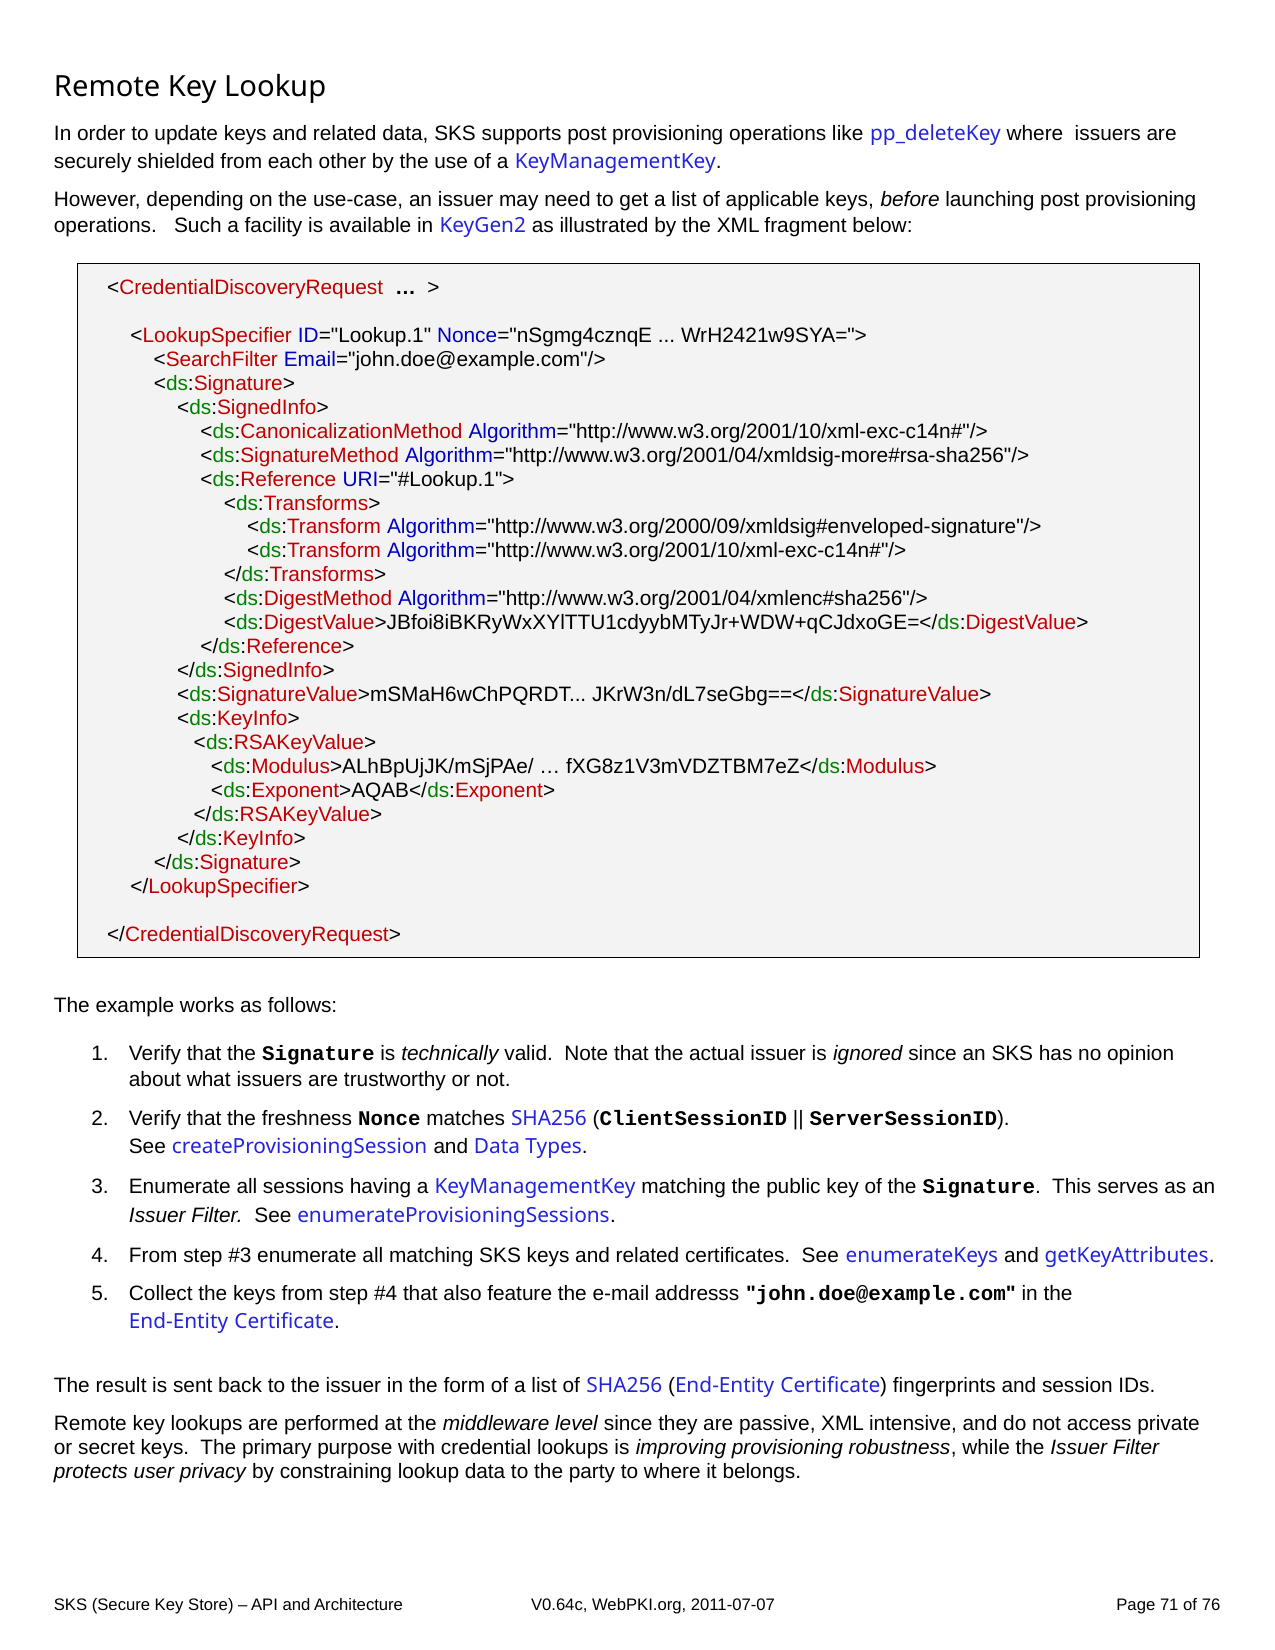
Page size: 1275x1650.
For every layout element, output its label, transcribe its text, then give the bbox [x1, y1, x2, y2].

text The example works as follows: [54, 993, 1221, 1041]
subtitle Remote Key Lookup [54, 66, 1221, 105]
list Collect the keys from step #4 that also feature the e-mail addresss "john.doe@example.com" in the End-Entity Certificate. [91, 1280, 1221, 1334]
table_header <CredentialDiscoveryRequest … > <LookupSpecifier ID="Lookup.1" Nonce="nSgmg4cznqE ... WrH2421w9SYA="> <SearchFilter Email="john.doe@example.com"/> <ds:Signature> <ds:SignedInfo> <ds:CanonicalizationMethod Algorithm="http://www.w3.org/2001/10/xml-exc-c14n#"/> <ds:SignatureMethod Algorithm="http://www.w3.org/2001/04/xmldsig-more#rsa-sha256"/> <ds:Reference URI="#Lookup.1"> <ds:Transforms> <ds:Transform Algorithm="http://www.w3.org/2000/09/xmldsig#enveloped-signature"/> <ds:Transform Algorithm="http://www.w3.org/2001/10/xml-exc-c14n#"/> </ds:Transforms> <ds:DigestMethod Algorithm="http://www.w3.org/2001/04/xmlenc#sha256"/> <ds:DigestValue>JBfoi8iBKRyWxXYlTTU1cdyybMTyJr+WDW+qCJdxoGE=</ds:DigestValue> </ds:Reference> </ds:SignedInfo> <ds:SignatureValue>mSMaH6wChPQRDT... JKrW3n/dL7seGbg==</ds:SignatureValue> <ds:KeyInfo> <ds:RSAKeyValue> <ds:Modulus>ALhBpUjJK/mSjPAe/ … fXG8z1V3mVDZTBM7eZ</ds:Modulus> <ds:Exponent>AQAB</ds:Exponent> </ds:RSAKeyValue> </ds:KeyInfo> </ds:Signature> </LookupSpecifier> </CredentialDiscoveryRequest> [78, 264, 1199, 957]
list From step #3 enumerate all matching SKS keys and related certificates. See enumerateKeys and getKeyAttributes. [91, 1240, 1221, 1268]
list Enumerate all sessions having a KeyManagementKey matching the public key of the Signature. This serves as an Issuer Filter. See enumerateProvisioningSessions. [91, 1171, 1221, 1228]
text However, depending on the use-case, an issuer may need to get a list of applicable keys, before launching post provisioning operations. Such a facility is available in KeyGen2 as illustrated by the XML fragment below: [54, 186, 1221, 263]
text Remote key lookups are performed at the middleware level since they are passive, XML intensive, and do not access private or secret keys. The primary purpose with credential lookups is improving provisioning robustness, while the Issuer Filter protects user privacy by constraining lookup data to the party to where it belongs. [54, 1411, 1221, 1482]
text The result is sent back to the issuer in the form of a list of SHA256 (End-Entity Certificate) fingerprints and session IDs. [54, 1346, 1221, 1399]
list Verify that the Signature is technically valid. Note that the actual issuer is ignored since an SKS has no opinion about what issuers are trustworthy or not. [91, 1041, 1221, 1091]
text In order to update keys and related data, SKS supports post provisioning operations like pp_deleteKey where issuers are securely shielded from each other by the use of a KeyManagementKey. [54, 118, 1221, 175]
list Verify that the freshness Nonce matches SHA256 (ClientSessionID || ServerSessionID). See createProvisioningSession and Data Types. [91, 1103, 1221, 1159]
